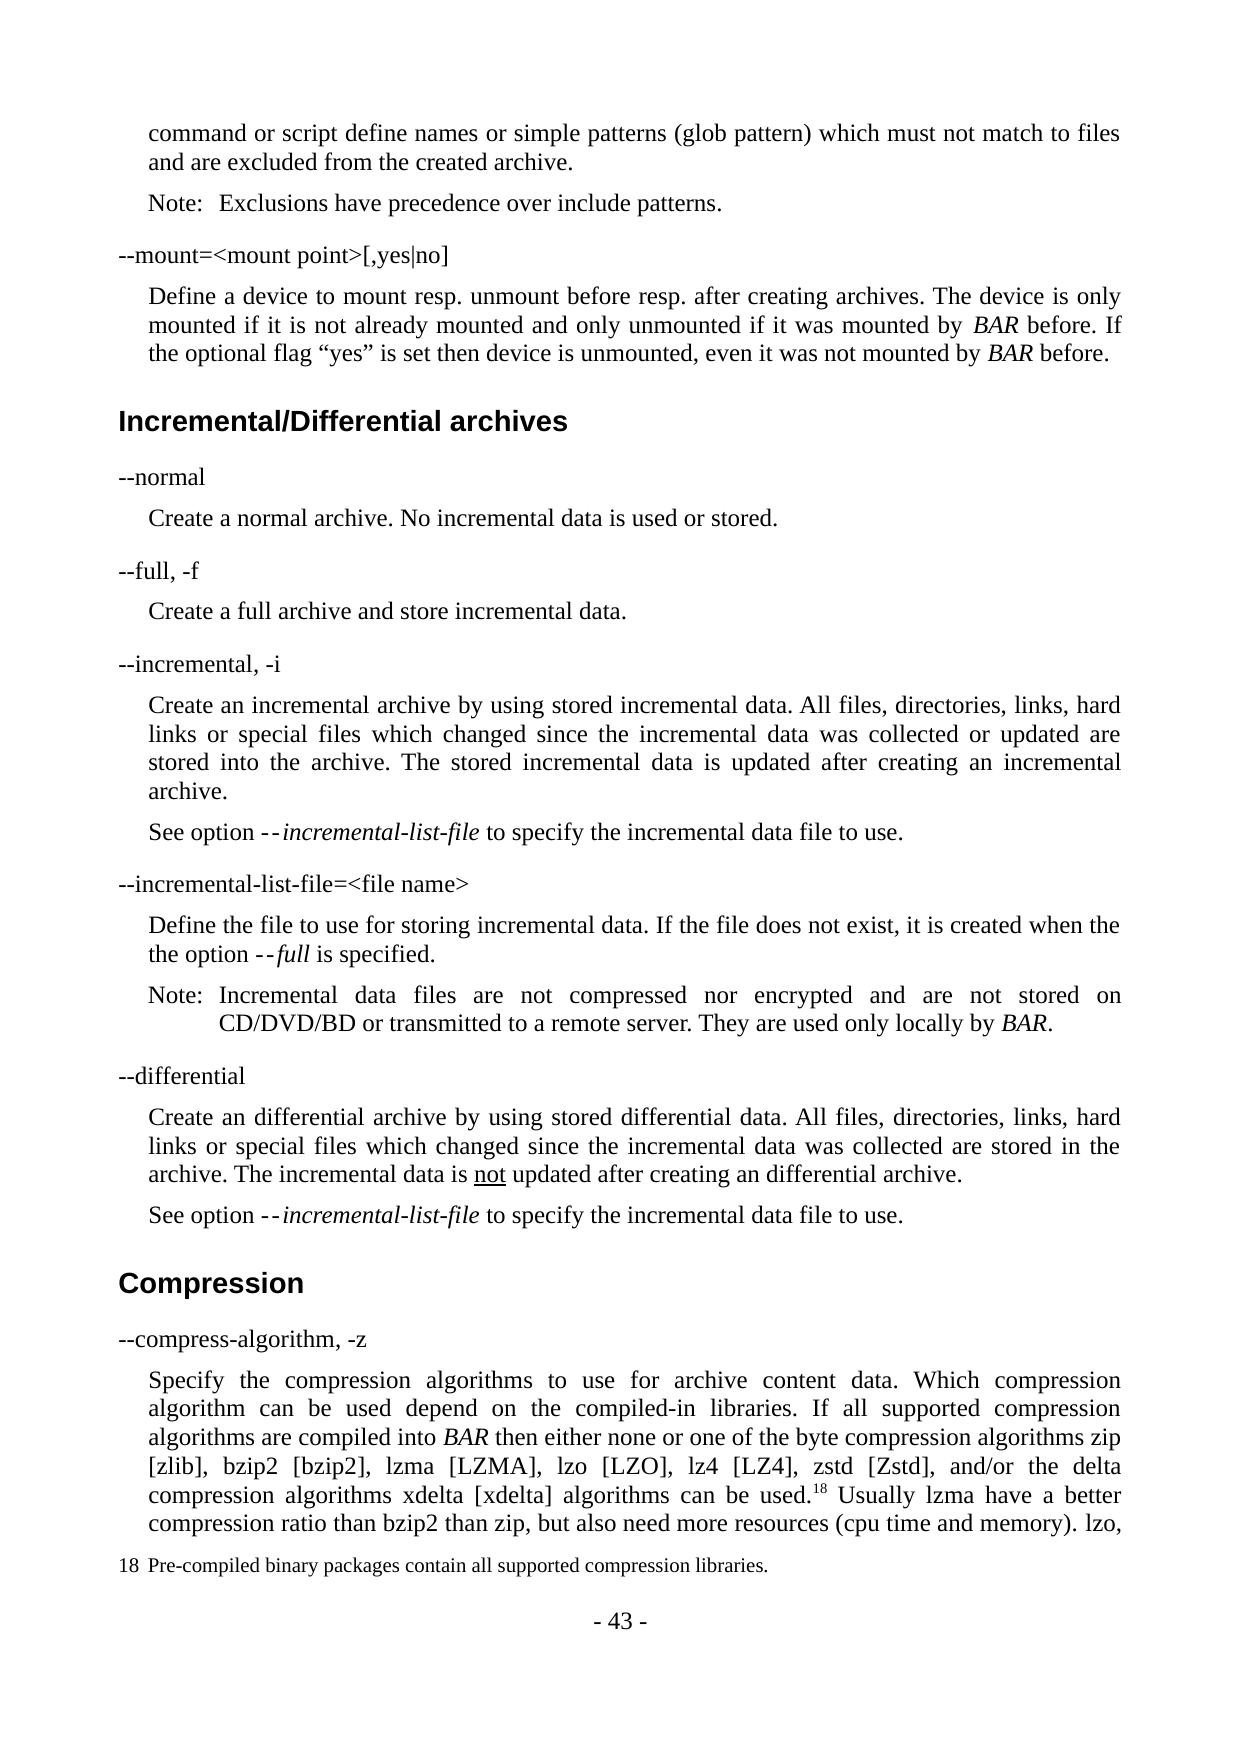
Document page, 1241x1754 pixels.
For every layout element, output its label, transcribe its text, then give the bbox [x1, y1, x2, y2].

subtitle Incremental/Differential archives [118, 404, 1122, 438]
text Define a device to mount resp. unmount before resp. after creating archives. The device is only mounted if it is not already mounted and only unmounted if it was mounted by BAR before. If the optional flag “yes” is set then device is unmounted, even it was not mounted by BAR before. [148, 281, 1122, 367]
title --incremental, -i [118, 649, 1122, 678]
text Create a full archive and store incremental data. [148, 596, 1122, 625]
text See option ‑‑incremental-list-file to specify the incremental data file to use. [148, 1200, 1122, 1229]
text Create an incremental archive by using stored incremental data. All files, directories, links, hard links or special files which changed since the incremental data was collected or updated are stored into the archive. The stored incremental data is updated after creating an incremental archive. [148, 690, 1122, 805]
title --compress-algorithm, -z [118, 1324, 1122, 1353]
title --mount=<mount point>[,yes|no] [118, 240, 1122, 269]
title --incremental-list-file=<file name> [118, 869, 1122, 898]
text Note: Incremental data files are not compressed nor encrypted and are not stored on CD/DVD/BD or transmitted to a remote server. They are used only locally by BAR. [148, 980, 1122, 1037]
title --full, -f [118, 556, 1122, 584]
text Pre-compiled binary packages contain all supported compression libraries. [118, 1553, 1122, 1577]
text See option ‑‑incremental-list-file to specify the incremental data file to use. [148, 817, 1122, 846]
text Create a normal archive. No incremental data is used or stored. [148, 503, 1122, 532]
title --normal [118, 462, 1122, 491]
text Create an differential archive by using stored differential data. All files, directories, links, hard links or special files which changed since the incremental data was collected are stored in the archive. The incremental data is not updated after creating an differential archive. [148, 1102, 1122, 1188]
text Specify the compression algorithms to use for archive content data. Which compression algorithm can be used depend on the compiled-in libraries. If all supported compression algorithms are compiled into BAR then either none or one of the byte compression algorithms zip [zlib], bzip2 [bzip2], lzma [LZMA], lzo [LZO], lz4 [LZ4], zstd [Zstd], and/or the delta compression algorithms xdelta [xdelta] algorithms can be used. Usually lzma have a better compression ratio than bzip2 than zip, but also need more resources (cpu time and memory). lzo, [148, 1365, 1122, 1537]
text command or script define names or simple patterns (glob pattern) which must not match to files and are excluded from the created archive. [148, 118, 1122, 176]
text Note: Exclusions have precedence over include patterns. [148, 188, 1122, 216]
subtitle Compression [118, 1266, 1122, 1299]
title --differential [118, 1061, 1122, 1090]
text Define the file to use for storing incremental data. If the file does not exist, it is created when the the option ‑‑full is specified. [148, 910, 1122, 968]
